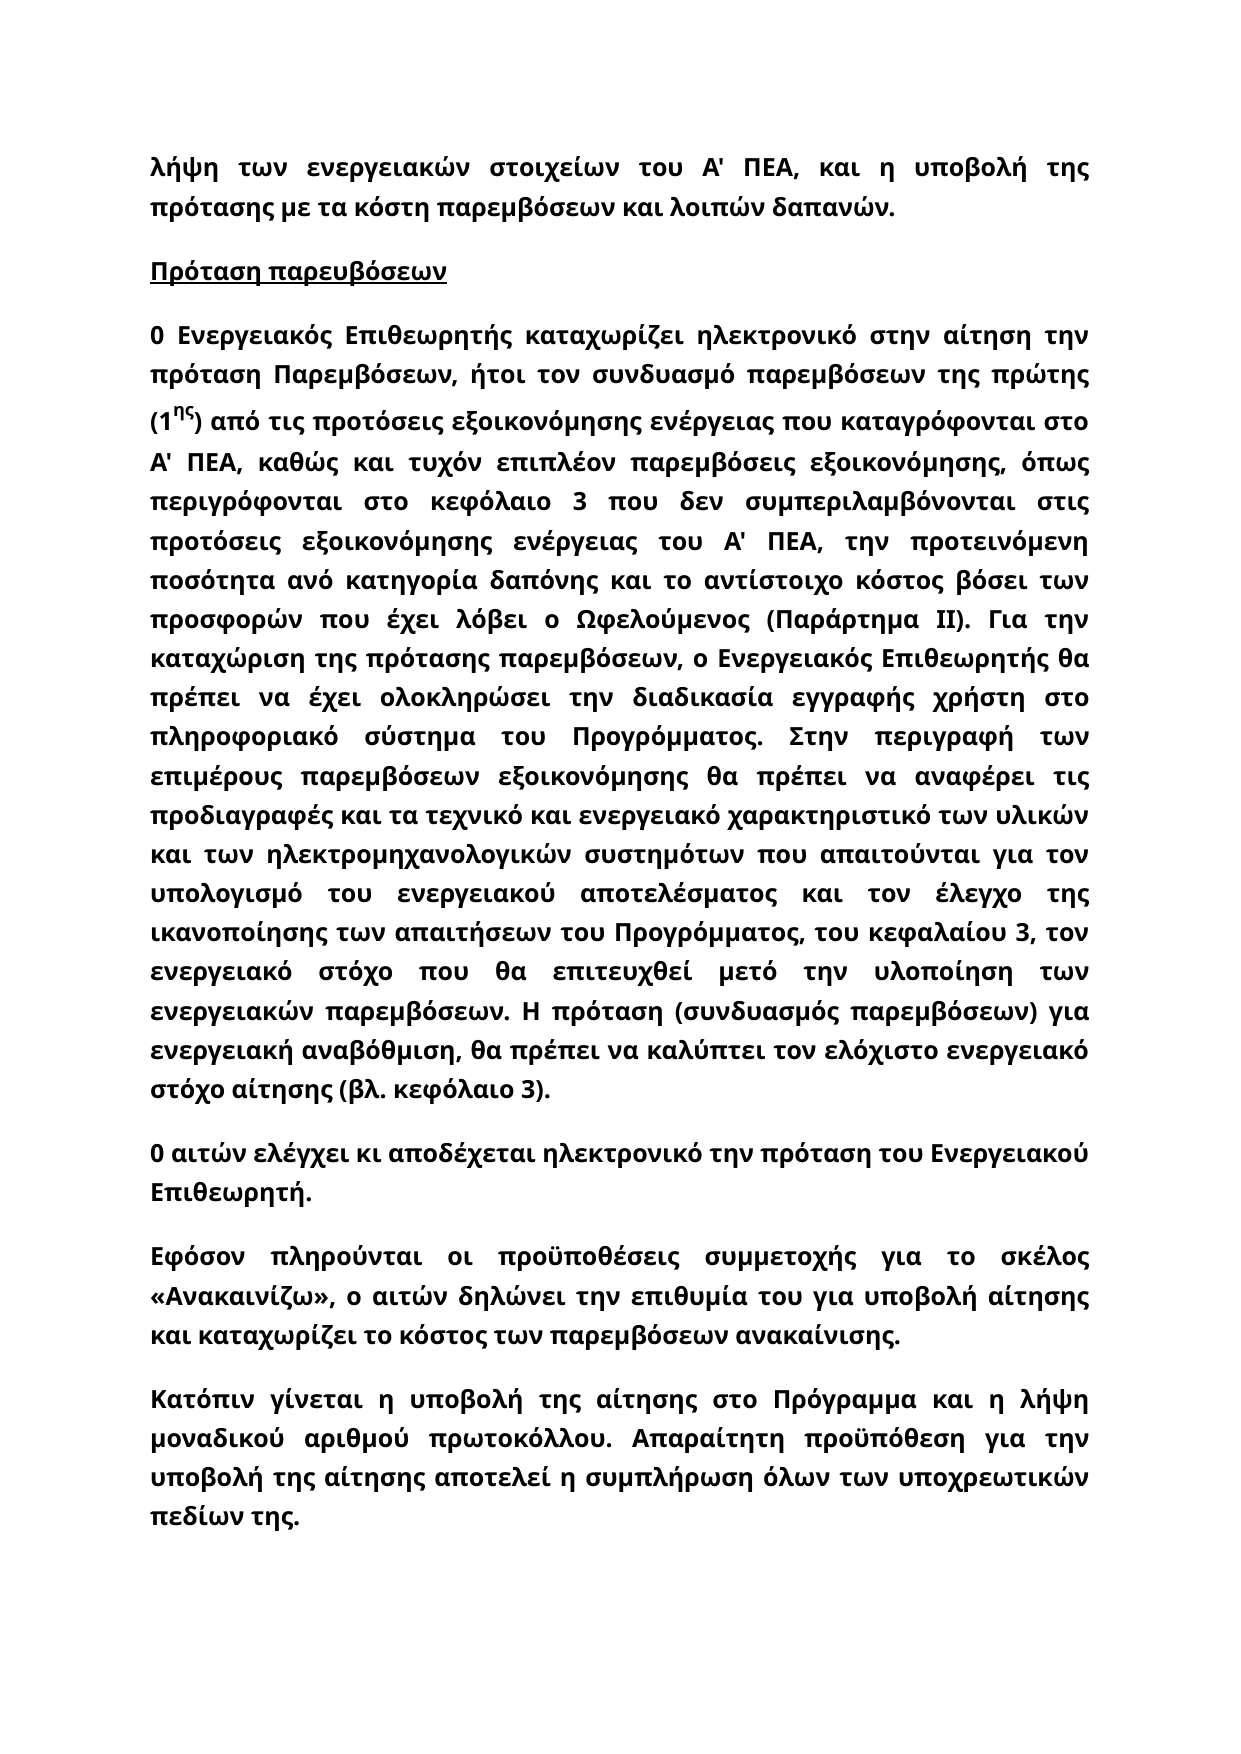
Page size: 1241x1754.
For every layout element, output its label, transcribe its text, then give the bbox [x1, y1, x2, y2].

text 0 αιτών ελέγχει κι αποδέχεται ηλεκτρονικό την πρόταση του Ενεργειακού Επιθεωρητή. [150, 1136, 1090, 1209]
text Πρόταση παρευβόσεων [150, 253, 1090, 287]
text Εφόσον πληρούνται οι προϋποθέσεις συμμετοχής για το σκέλος «Ανακαινίζω», ο αιτών δηλώνει την επιθυμία του για υποβολή αίτησης και καταχωρίζει το κόστος των παρεμβόσεων ανακαίνισης. [150, 1239, 1090, 1351]
text Κατόπιν γίνεται η υποβολή της αίτησης στο Πρόγραμμα και η λήψη μοναδικού αριθμού πρωτοκόλλου. Απαραίτητη προϋπόθεση για την υποβολή της αίτησης αποτελεί η συμπλήρωση όλων των υποχρεωτικών πεδίων της. [150, 1381, 1090, 1533]
text λήψη των ενεργειακών στοιχείων του Α' ΠΕΑ, και η υποβολή της πρότασης με τα κόστη παρεμβόσεων και λοιπών δαπανών. [150, 150, 1090, 223]
text 0 Ενεργειακός Επιθεωρητής καταχωρίζει ηλεκτρονικό στην αίτηση την πρόταση Παρεμβόσεων, ήτοι τον συνδυασμό παρεμβόσεων της πρώτης (1ης) από τις προτόσεις εξοικονόμησης ενέργειας που καταγρόφονται στο Α' ΠΕΑ, καθώς και τυχόν επιπλέον παρεμβόσεις εξοικονόμησης, όπως περιγρόφονται στο κεφόλαιο 3 που δεν συμπεριλαμβόνονται στις προτόσεις εξοικονόμησης ενέργειας του Α' ΠΕΑ, την προτεινόμενη ποσότητα ανό κατηγορία δαπόνης και το αντίστοιχο κόστος βόσει των προσφορών που έχει λόβει ο Ωφελούμενος (Παράρτημα ΙΙ). Για την καταχώριση της πρότασης παρεμβόσεων, ο Ενεργειακός Επιθεωρητής θα πρέπει να έχει ολοκληρώσει την διαδικασία εγγραφής χρήστη στο πληροφοριακό σύστημα του Προγρόμματος. Στην περιγραφή των επιμέρους παρεμβόσεων εξοικονόμησης θα πρέπει να αναφέρει τις προδιαγραφές και τα τεχνικό και ενεργειακό χαρακτηριστικό των υλικών και των ηλεκτρομηχανολογικών συστημότων που απαιτούνται για τον υπολογισμό του ενεργειακού αποτελέσματος και τον έλεγχο της ικανοποίησης των απαιτήσεων του Προγρόμματος, του κεφαλαίου 3, τον ενεργειακό στόχο που θα επιτευχθεί μετό την υλοποίηση των ενεργειακών παρεμβόσεων. Η πρόταση (συνδυασμός παρεμβόσεων) για ενεργειακή αναβόθμιση, θα πρέπει να καλύπτει τον ελόχιστο ενεργειακό στόχο αίτησης (βλ. κεφόλαιο 3). [150, 317, 1090, 1106]
